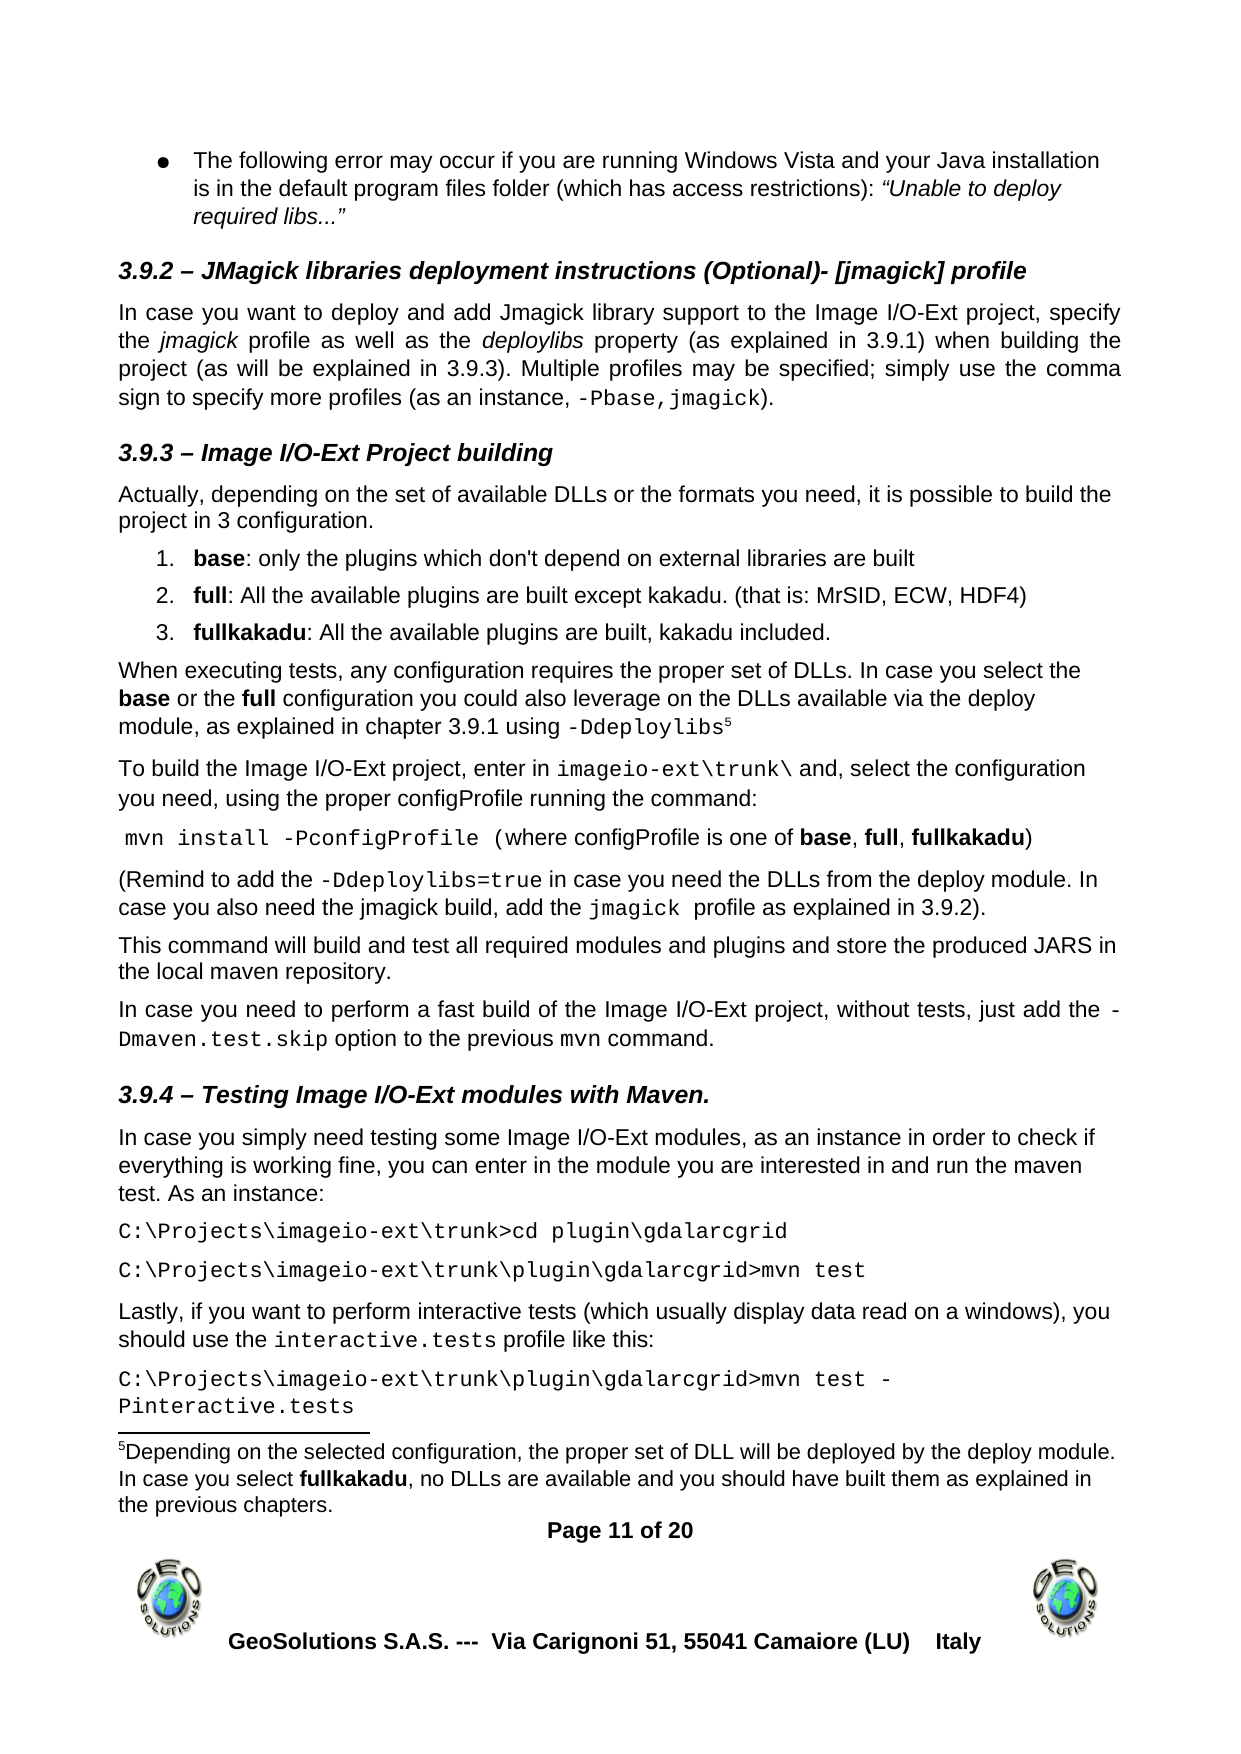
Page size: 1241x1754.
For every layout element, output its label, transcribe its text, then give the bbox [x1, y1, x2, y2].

text C:\Projects\imageio-ext\trunk\plugin\gdalarcgrid>mvn test [118, 1259, 1122, 1284]
text C:\Projects\imageio-ext\trunk\plugin\gdalarcgrid>mvn test -Pinteractive.tests [118, 1368, 1122, 1420]
subtitle 3.9.4 – Testing Image I/O-Ext modules with Maven. [118, 1081, 1122, 1109]
text When executing tests, any configuration requires the proper set of DLLs. In case you select the base or the full configuration you could also leverage on the DLLs available via the deploy module, as explained in chapter 3.9.1 using -Ddeploylibs [118, 657, 1122, 741]
list The following error may occur if you are running Windows Vista and your Java installation is in the default program files folder (which has access restrictions): “Unable to deploy required libs...” [156, 148, 1122, 229]
text To build the Image I/O-Ext project, enter in imageio-ext\trunk\ and, select the configuration you need, using the proper configProfile running the command: [118, 755, 1122, 811]
list full: All the available plugins are built except kakadu. (that is: MrSID, ECW, HDF4) [156, 583, 1122, 608]
list fullkakadu: All the available plugins are built, kakadu included. [156, 620, 1122, 646]
picture [1030, 1552, 1101, 1641]
text In case you need to perform a fast build of the Image I/O-Ext project, without tests, just add the -Dmaven.test.skip option to the previous mvn command. [118, 996, 1122, 1054]
text C:\Projects\imageio-ext\trunk>cd plugin\gdalarcgrid [118, 1220, 1122, 1245]
text Actually, depending on the set of available DLLs or the formats you need, it is possible to build the project in 3 configuration. [118, 482, 1122, 533]
list base: only the plugins which don't depend on external libraries are built [156, 545, 1122, 571]
subtitle 3.9.3 – Image I/O-Ext Project building [118, 439, 1122, 467]
text Lastly, if you want to perform interactive tests (which usually display data read on a windows), you should use the interactive.tests profile like this: [118, 1298, 1122, 1354]
picture [134, 1552, 205, 1641]
text Depending on the selected configuration, the proper set of DLL will be deployed by the deploy module. In case you select fullkakadu, no DLLs are available and you should have built them as explained in the previous chapters. [118, 1439, 1122, 1518]
subtitle 3.9.2 – JMagick libraries deployment instructions (Optional)- [jmagick] profile [118, 257, 1122, 285]
text mvn install -PconfigProfile (where configProfile is one of base, full, fullkakadu) [118, 825, 1122, 852]
text In case you want to deploy and add Jmagick library support to the Image I/O-Ext project, specify the jmagick profile as well as the deploylibs property (as explained in 3.9.1) when building the project (as will be explained in 3.9.3). Multiple profiles may be specified; simply use the comma sign to specify more profiles (as an instance, -Pbase,jmagick). [118, 300, 1122, 412]
text In case you simply need testing some Image I/O-Ext modules, as an instance in order to check if everything is working fine, you can enter in the module you are interested in and run the maven test. As an instance: [118, 1124, 1122, 1206]
text (Remind to add the -Ddeploylibs=true in case you need the DLLs from the deploy module. In case you also need the jmagick build, add the jmagick profile as explained in 3.9.2). [118, 867, 1122, 921]
text This command will build and test all required modules and plugins and store the produced JARS in the local maven repository. [118, 933, 1122, 984]
